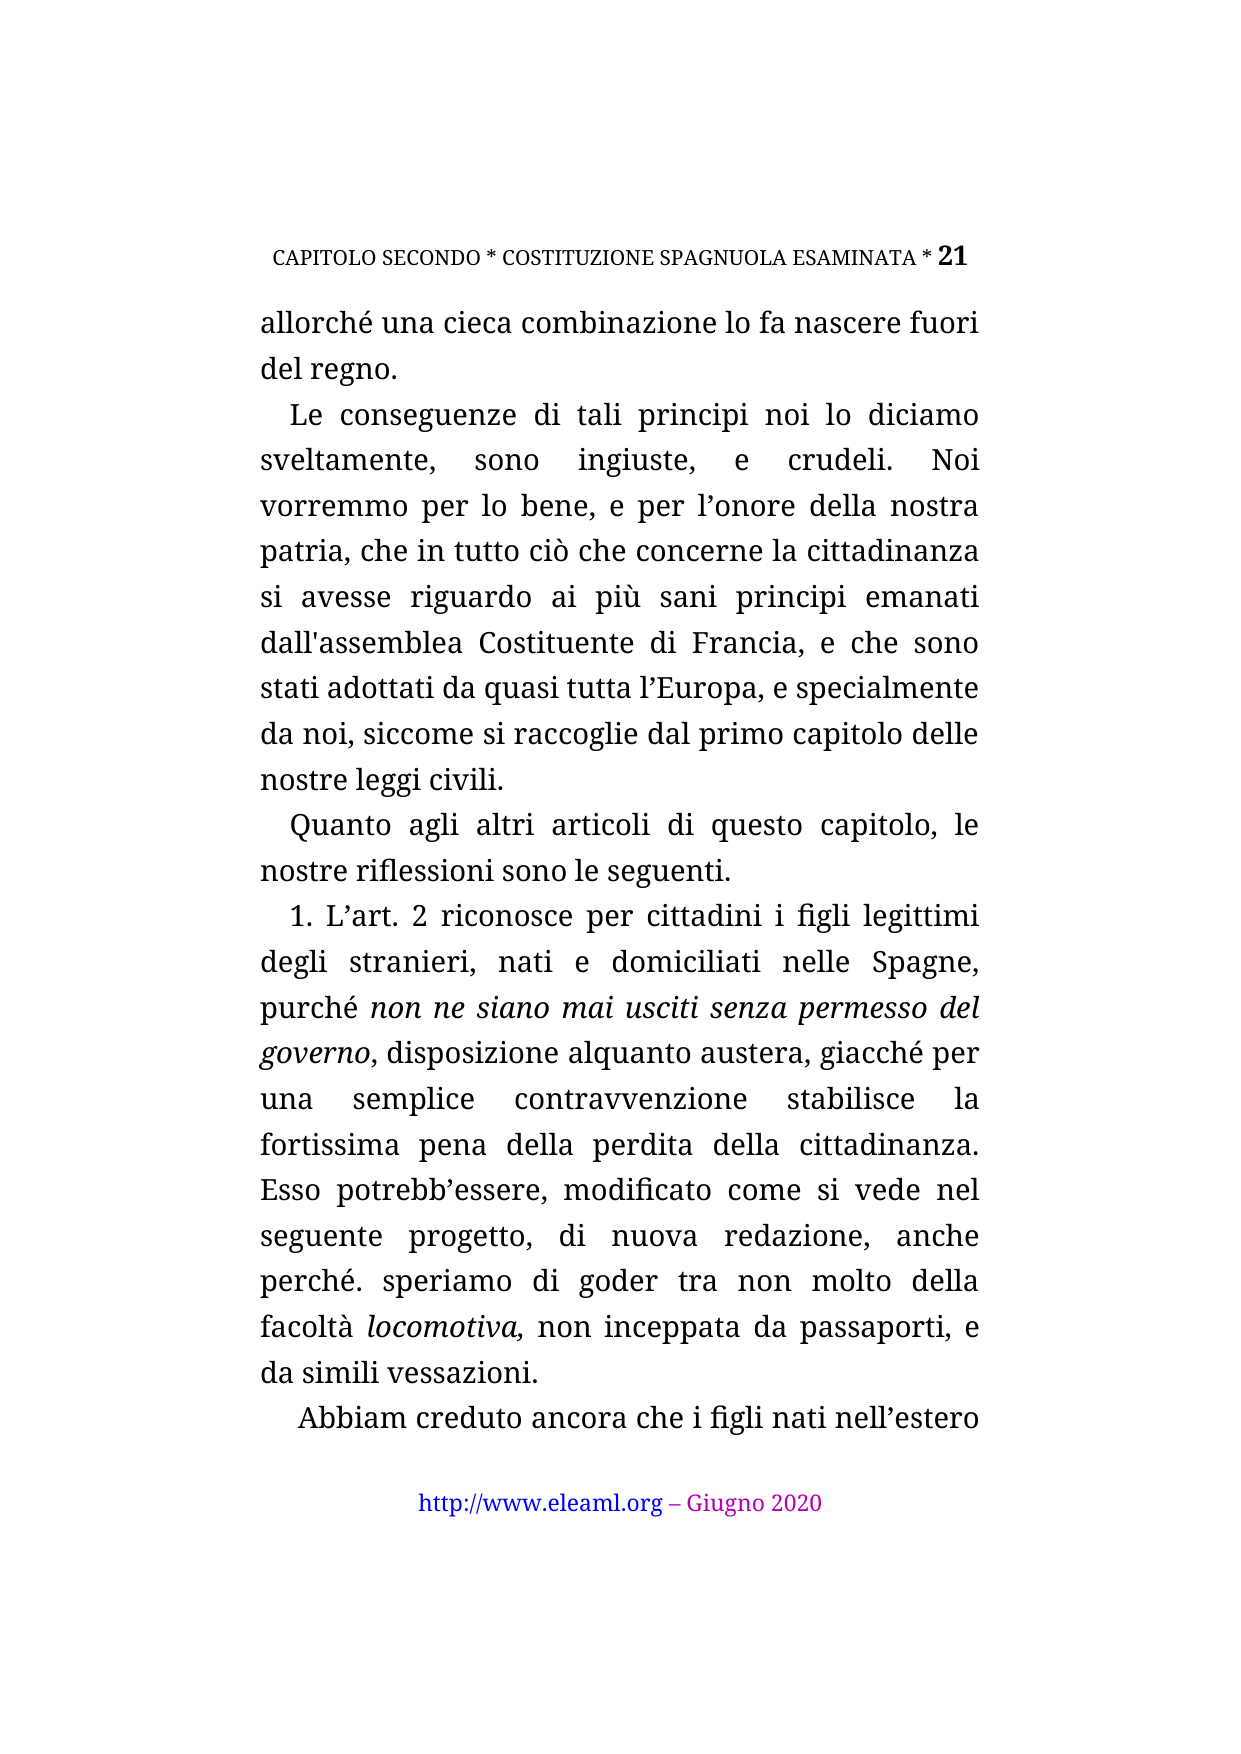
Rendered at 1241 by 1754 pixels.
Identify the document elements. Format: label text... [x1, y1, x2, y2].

text Le conseguenze di tali principi noi lo diciamo sveltamente, sono ingiuste, e crudeli. Noi vorremmo per lo bene, e per l’onore della nostra patria, che in tutto ciò che concerne la cittadinanza si avesse riguardo ai più sani principi emanati dall'assemblea Costituente di Francia, e che sono stati adottati da quasi tutta l’Europa, e specialmente da noi, siccome si raccoglie dal primo capitolo delle nostre leggi civili. [260, 394, 980, 798]
text 1. L’art. 2 riconosce per cittadini i figli legittimi degli stranieri, nati e domiciliati nelle Spagne, purché non ne siano mai usciti senza permesso del governo, disposizione alquanto austera, giacché per una semplice contravvenzione stabilisce la fortissima pena della perdita della cittadinanza. Esso potrebb’essere, modificato come si vede nel seguente progetto, di nuova redazione, anche perché. speriamo di goder tra non molto della facoltà locomotiva, non inceppata da passaporti, e da simili vessazioni. [260, 896, 980, 1392]
text Abbiam creduto ancora che i figli nati nell’estero [260, 1398, 980, 1437]
text allorché una cieca combinazione lo fa nascere fuori del regno. [260, 303, 980, 388]
text Quanto agli altri articoli di questo capitolo, le nostre riflessioni sono le seguenti. [260, 804, 980, 890]
